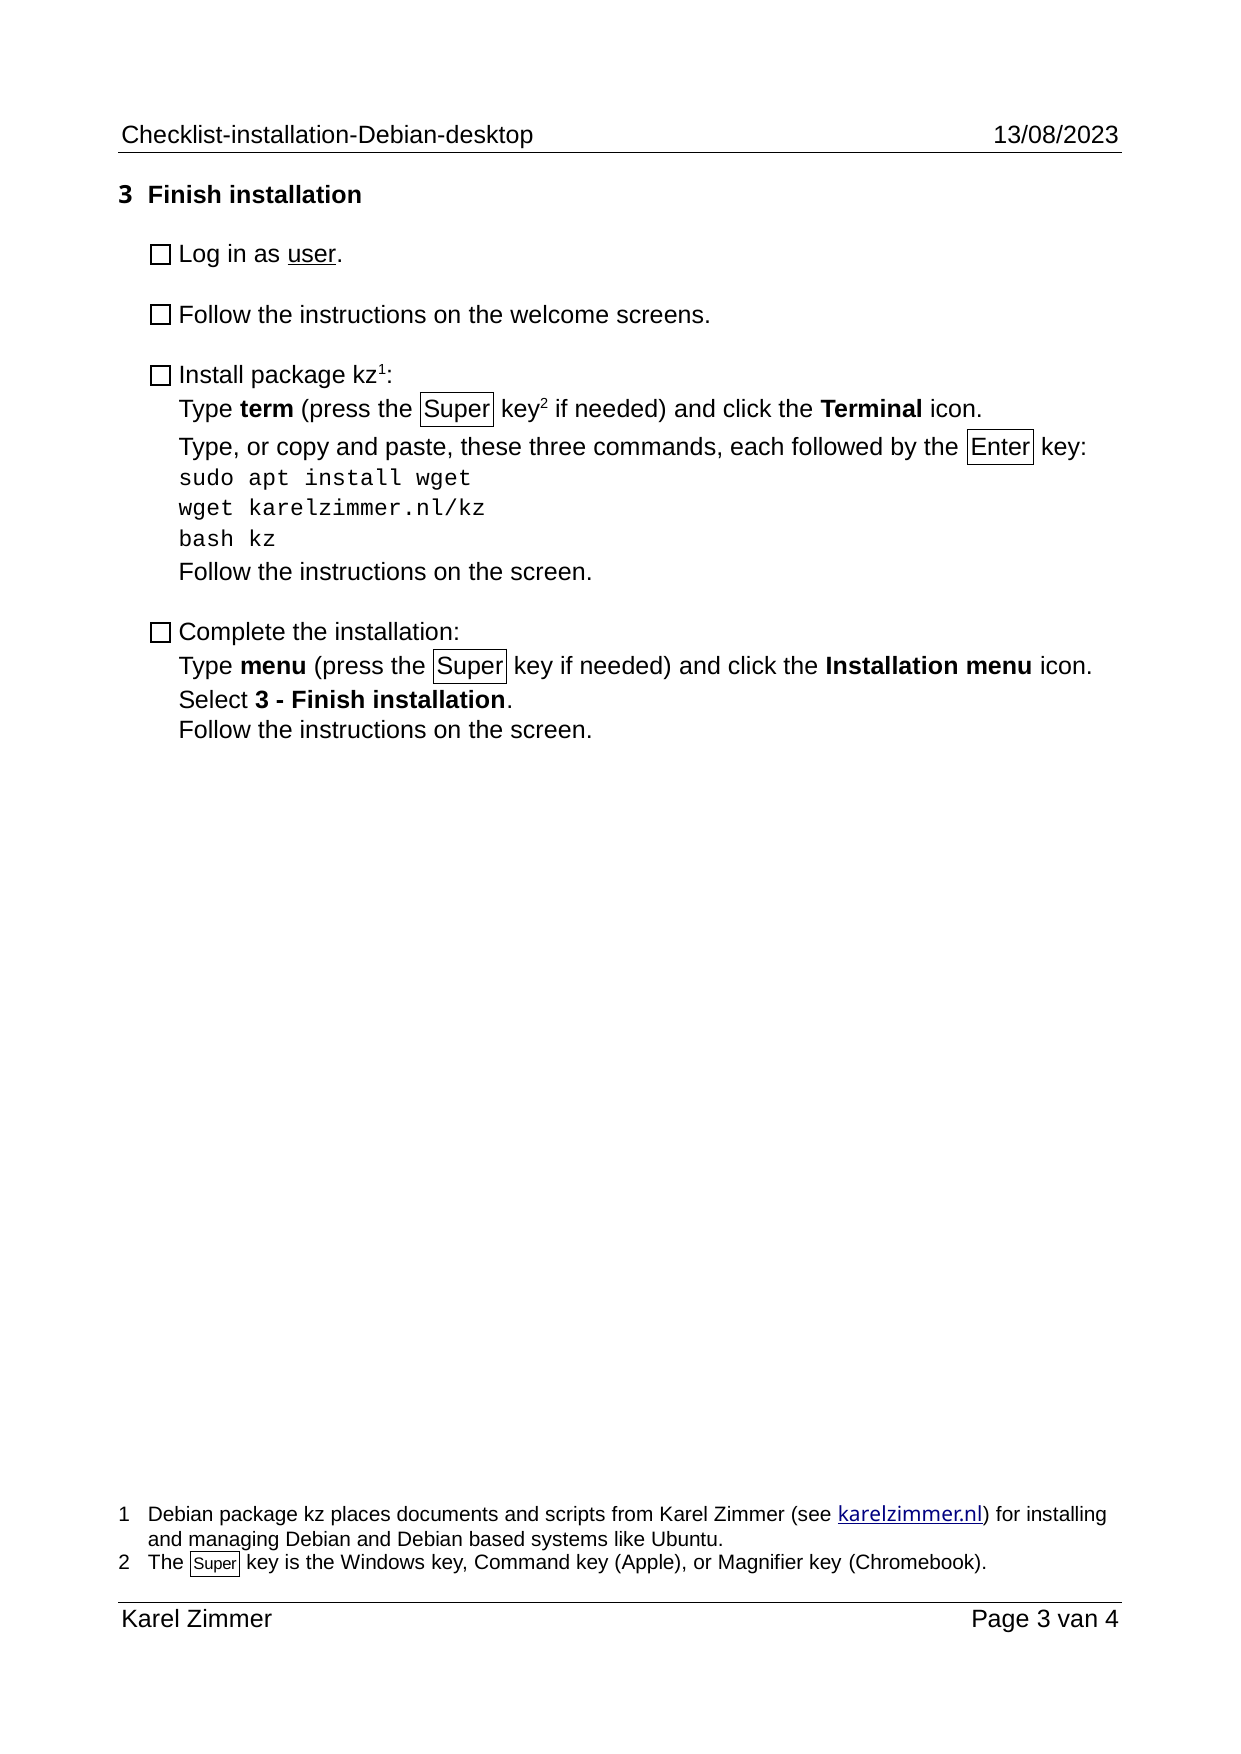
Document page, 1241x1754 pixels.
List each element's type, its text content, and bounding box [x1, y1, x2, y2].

table_cell Type, or copy and paste, these three commands, each followed by the Enter key: [177, 428, 1122, 465]
table_cell [118, 715, 142, 745]
table_cell Type menu (press the Super key if needed) and click the Installation menu icon. [177, 647, 1122, 685]
table_header [142, 239, 177, 269]
table_cell [118, 617, 142, 647]
table_cell Follow the instructions on the screen. [177, 556, 1122, 587]
table_cell [142, 526, 177, 556]
table_cell [142, 391, 177, 428]
table_cell [118, 300, 142, 330]
table_cell [142, 300, 177, 330]
table_header [118, 239, 142, 269]
table_cell Select 3 - Finish installation. [177, 685, 1122, 715]
table_cell [177, 330, 1122, 360]
table_cell [142, 556, 177, 587]
table_cell [118, 330, 142, 360]
table_cell Follow the instructions on the welcome screens. [177, 300, 1122, 330]
table_cell [142, 428, 177, 465]
table_cell [142, 685, 177, 715]
table_cell [118, 465, 142, 496]
table_cell [118, 556, 142, 587]
table_cell [142, 269, 177, 300]
table_cell [118, 391, 142, 428]
table_cell [177, 587, 1122, 617]
table_cell sudo apt install wget [177, 465, 1122, 496]
table_cell [177, 269, 1122, 300]
table_header Log in as USER. [177, 239, 1122, 269]
table_cell [142, 617, 177, 647]
table_cell [118, 647, 142, 685]
table_cell [118, 269, 142, 300]
list Finish installation [118, 177, 1122, 211]
table_cell [118, 496, 142, 526]
table_cell [118, 526, 142, 556]
table_cell [118, 587, 142, 617]
table_cell Type term (press the Super key if needed) and click the Terminal icon. [177, 391, 1122, 428]
table_cell [118, 428, 142, 465]
table_cell [142, 465, 177, 496]
table_cell [142, 496, 177, 526]
table_cell Complete the installation: [177, 617, 1122, 647]
table_cell [142, 715, 177, 745]
table_cell [118, 685, 142, 715]
table_cell [118, 360, 142, 391]
table_cell bash kz [177, 526, 1122, 556]
table_cell [142, 330, 177, 360]
table_cell [142, 647, 177, 685]
table_cell [142, 587, 177, 617]
table_cell Install package kz: [177, 360, 1122, 391]
table_cell Follow the instructions on the screen. [177, 715, 1122, 745]
table_cell wget karelzimmer.nl/kz [177, 496, 1122, 526]
table_cell [142, 360, 177, 391]
